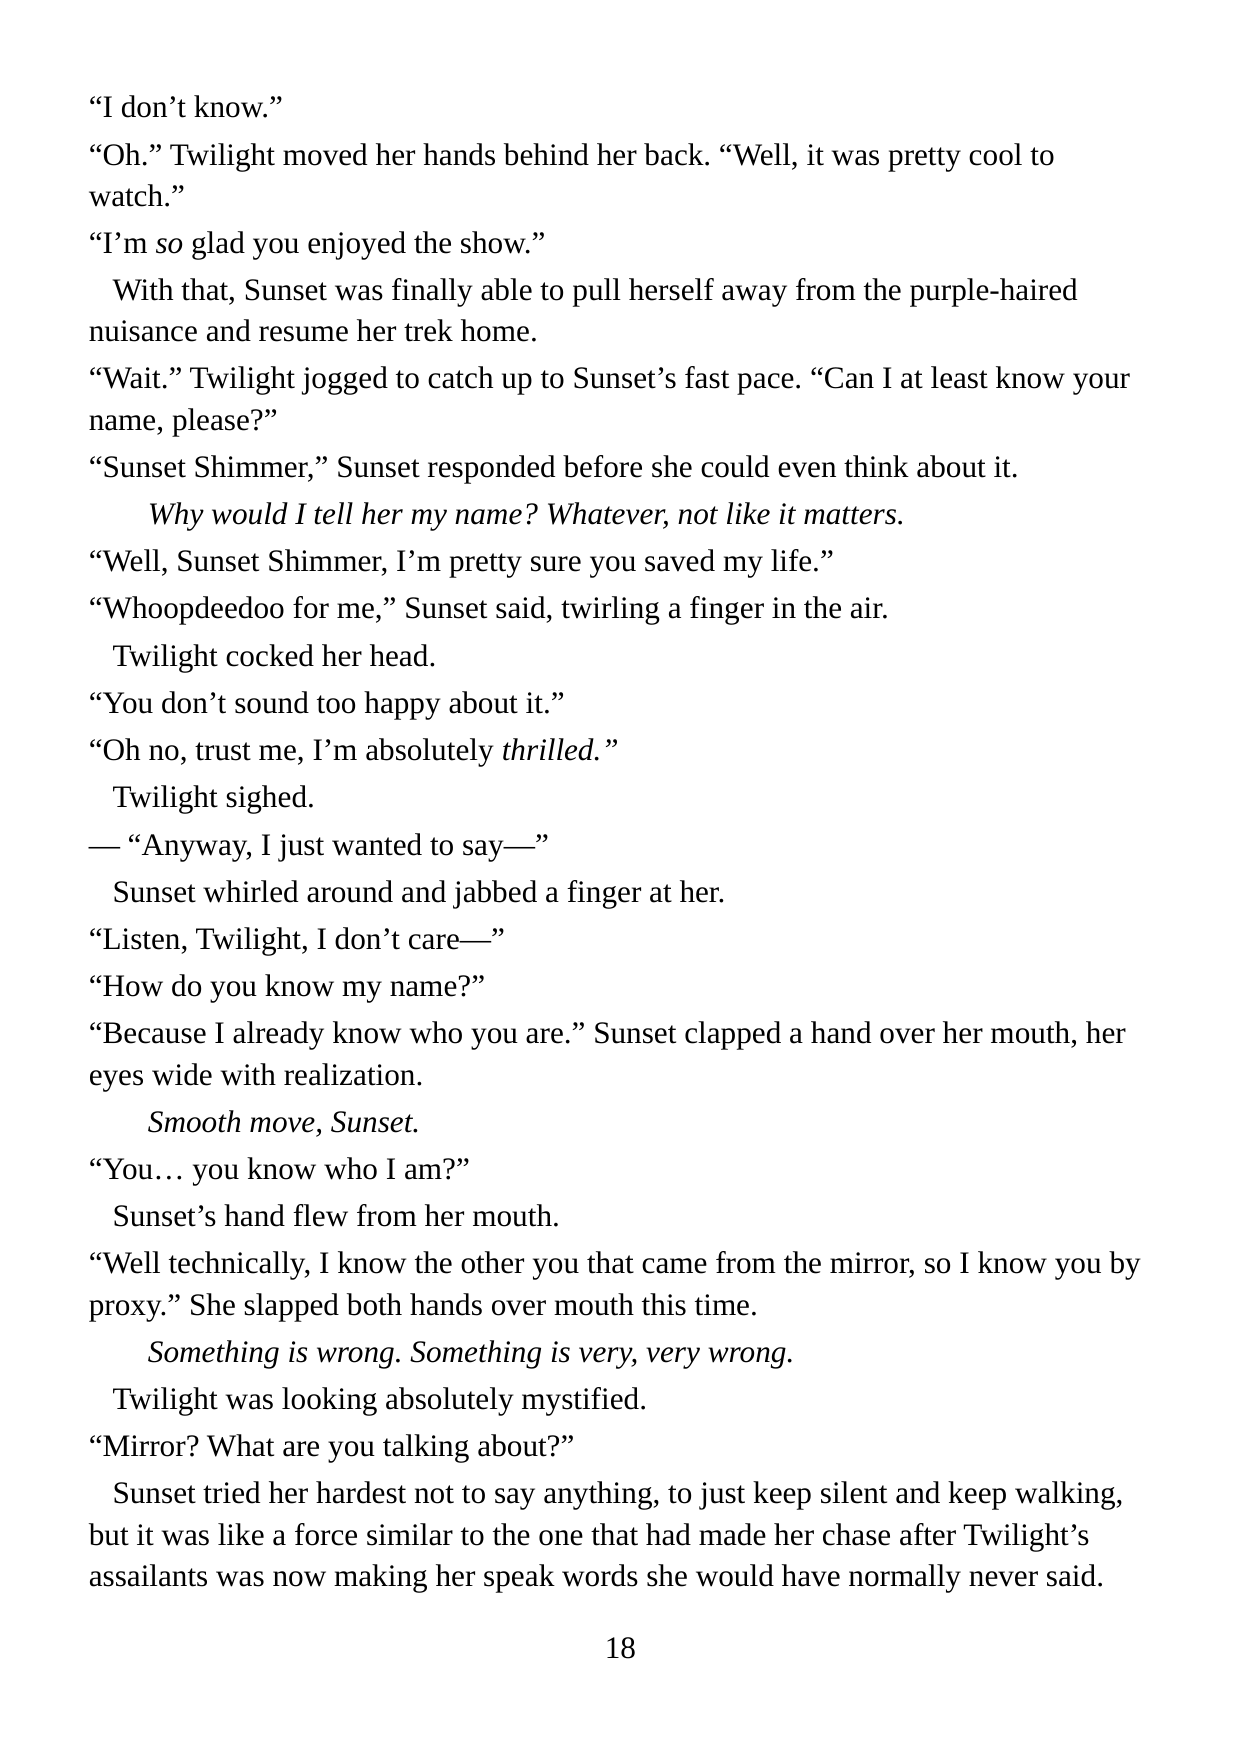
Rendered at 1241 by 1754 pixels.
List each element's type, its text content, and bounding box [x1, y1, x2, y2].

text “Well technically, I know the other you that came from the mirror, so I know you by proxy.” She slapped both hands over mouth this time. [88, 1244, 1152, 1322]
text “Whoopdeedoo for me,” Sunset said, twirling a finger in the air. [88, 590, 1152, 626]
text Smooth move, Sunset. [88, 1103, 1152, 1139]
text Twilight sighed. [88, 778, 1152, 814]
text Something is wrong. Something is very, very wrong. [88, 1333, 1152, 1369]
text “Well, Sunset Shimmer, I’m pretty sure you saved my life.” [88, 543, 1152, 578]
text “Listen, Twilight, I don’t care—” [88, 920, 1152, 956]
text “Wait.” Twilight jogged to catch up to Sunset’s fast pace. “Can I at least know your name, please?” [88, 360, 1152, 437]
text “I’m so glad you enjoyed the show.” [88, 224, 1152, 260]
text “Because I already know who you are.” Sunset clapped a hand over her mouth, her eyes wide with realization. [88, 1014, 1152, 1092]
text Sunset’s hand flew from her mouth. [88, 1197, 1152, 1233]
text Twilight cocked her head. [88, 637, 1152, 673]
text Twilight was looking absolutely mystified. [88, 1380, 1152, 1416]
text Why would I tell her my name? Whatever, not like it matters. [88, 495, 1152, 531]
text “I don’t know.” [88, 88, 1152, 124]
text “You… you know who I am?” [88, 1150, 1152, 1186]
text Sunset whirled around and jabbed a finger at her. [88, 873, 1152, 909]
text “Sunset Shimmer,” Sunset responded before she could even think about it. [88, 448, 1152, 484]
text “How do you know my name?” [88, 967, 1152, 1003]
text Sunset tried her hardest not to say anything, to just keep silent and keep walking, but it was like a force similar to the one that had made her chase after Twilight’s assailants was now making her speak words she would have normally never said. [88, 1474, 1152, 1593]
text “Oh.” Twilight moved her hands behind her back. “Well, it was pretty cool to watch.” [88, 136, 1152, 213]
text “Mirror? What are you talking about?” [88, 1427, 1152, 1463]
text “Oh no, trust me, I’m absolutely thrilled.” [88, 731, 1152, 767]
text “You don’t sound too happy about it.” [88, 684, 1152, 720]
text With that, Sunset was finally able to pull herself away from the purple-haired nuisance and resume her trek home. [88, 271, 1152, 348]
text — “Anyway, I just wanted to say—” [88, 826, 1152, 862]
